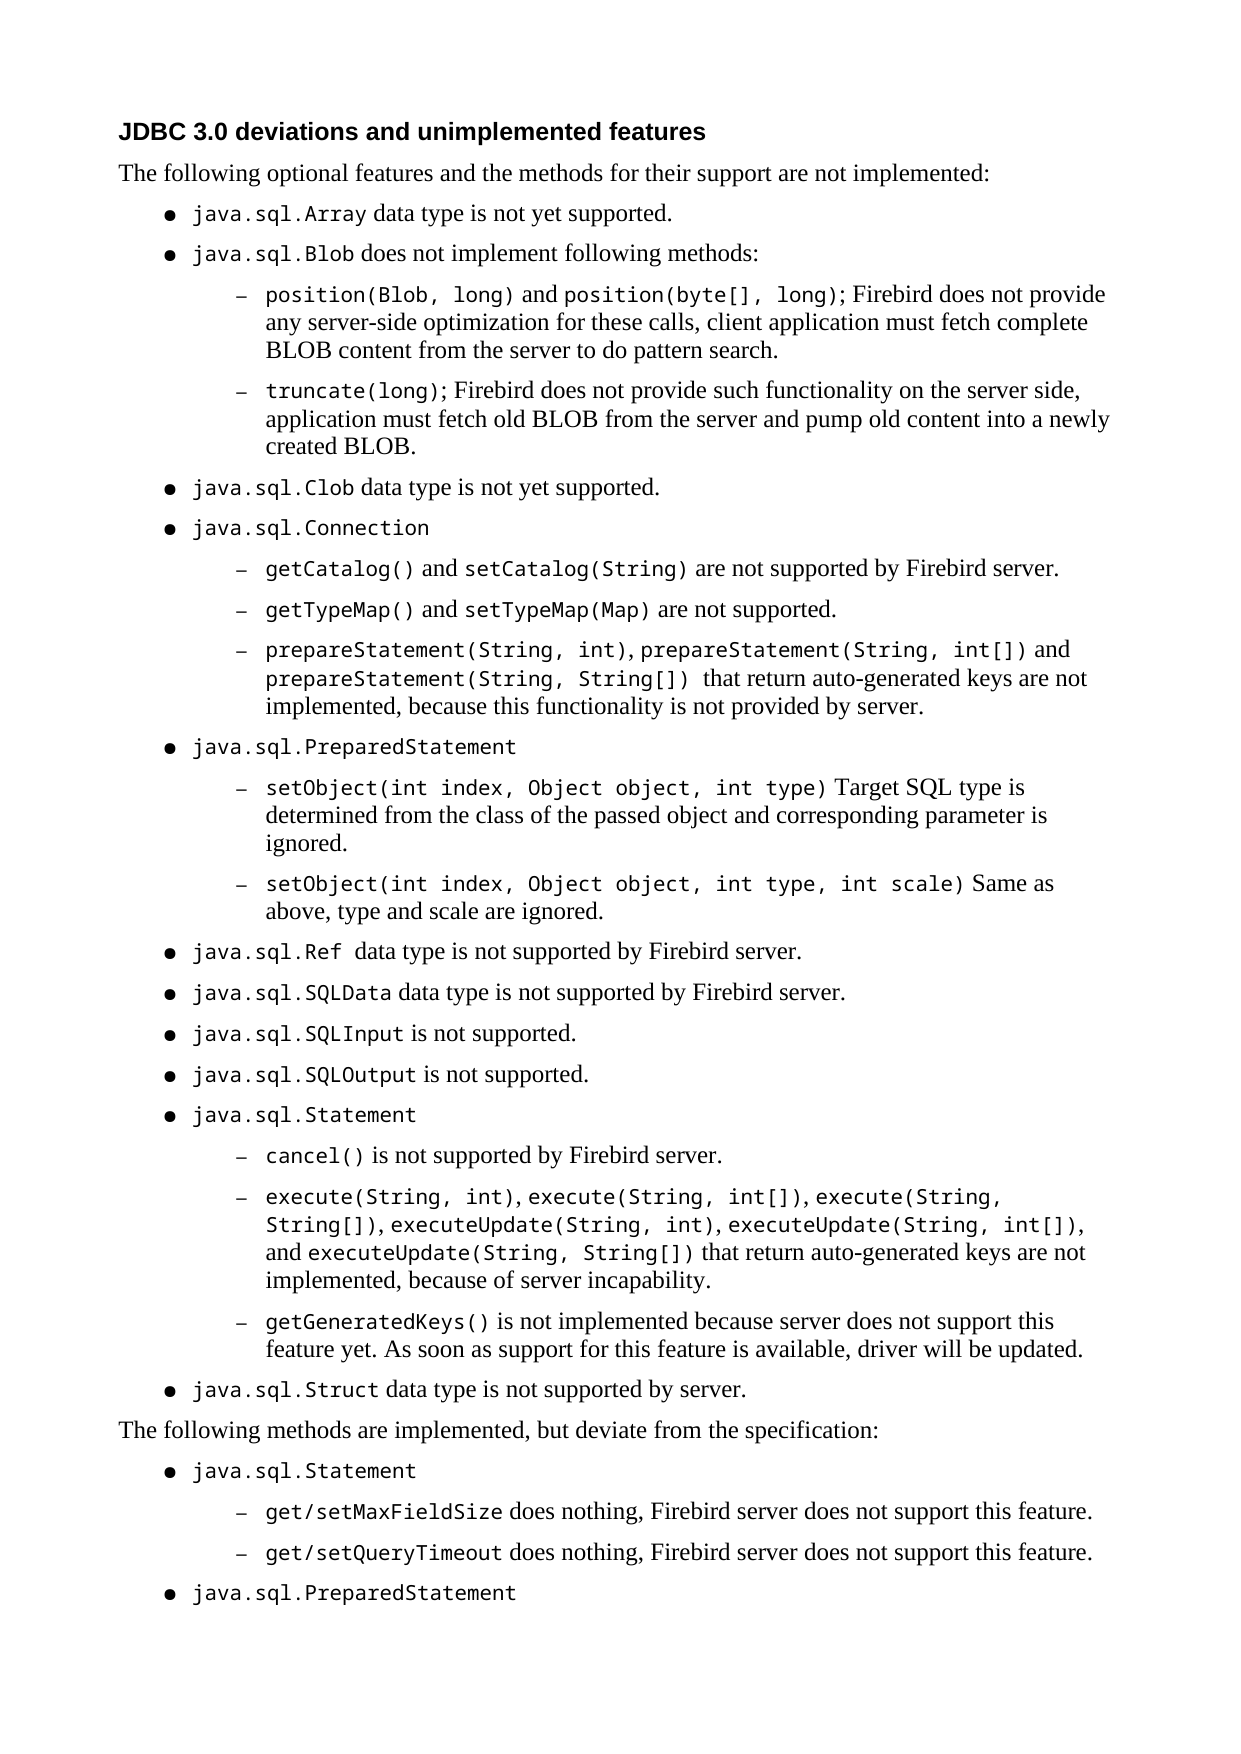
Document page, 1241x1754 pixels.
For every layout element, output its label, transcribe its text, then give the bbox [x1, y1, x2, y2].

list get/setMaxFieldSize does nothing, Firebird server does not support this feature. [236, 1497, 1122, 1525]
list execute(String, int), execute(String, int[]), execute(String, String[]), executeUpdate(String, int), executeUpdate(String, int[]), and executeUpdate(String, String[]) that return auto-generated keys are not implemented, because of server incapability. [236, 1182, 1122, 1294]
list setObject(int index, Object object, int type) Target SQL type is determined from the class of the passed object and corresponding parameter is ignored. [236, 773, 1122, 857]
text The following methods are implemented, but deviate from the specification: [118, 1416, 1122, 1444]
list java.sql.PreparedStatement [162, 1578, 1122, 1607]
list getGeneratedKeys() is not implemented because server does not support this feature yet. As soon as support for this feature is available, driver will be updated. [236, 1307, 1122, 1363]
list java.sql.SQLOutput is not supported. [162, 1060, 1122, 1088]
list java.sql.Ref data type is not supported by Firebird server. [162, 937, 1122, 966]
list java.sql.Statement [162, 1456, 1122, 1484]
list java.sql.Struct data type is not supported by server. [162, 1375, 1122, 1403]
text The following optional features and the methods for their support are not implemented: [118, 159, 1122, 186]
list position(Blob, long) and position(byte[], long); Firebird does not provide any server-side optimization for these calls, client application must fetch complete BLOB content from the server to do pattern search. [236, 280, 1122, 364]
list java.sql.Statement [162, 1100, 1122, 1129]
list getCatalog() and setCatalog(String) are not supported by Firebird server. [236, 554, 1122, 582]
list cancel() is not supported by Firebird server. [236, 1141, 1122, 1169]
list prepareStatement(String, int), prepareStatement(String, int[]) and prepareStatement(String, String[]) that return auto-generated keys are not implemented, because this functionality is not provided by server. [236, 636, 1122, 720]
list java.sql.SQLData data type is not supported by Firebird server. [162, 978, 1122, 1006]
list java.sql.Connection [162, 513, 1122, 542]
list java.sql.PreparedStatement [162, 732, 1122, 760]
list java.sql.Array data type is not yet supported. [162, 199, 1122, 227]
list java.sql.Blob does not implement following methods: [162, 239, 1122, 268]
list truncate(long); Firebird does not provide such functionality on the server side, application must fetch old BLOB from the server and pump old content into a newly created BLOB. [236, 376, 1122, 460]
list getTypeMap() and setTypeMap(Map) are not supported. [236, 595, 1122, 623]
subtitle JDBC 3.0 deviations and unimplemented features [118, 118, 1122, 146]
list setObject(int index, Object object, int type, int scale) Same as above, type and scale are ignored. [236, 869, 1122, 925]
list java.sql.SQLInput is not supported. [162, 1019, 1122, 1047]
list get/setQueryTimeout does nothing, Firebird server does not support this feature. [236, 1538, 1122, 1566]
list java.sql.Clob data type is not yet supported. [162, 473, 1122, 501]
